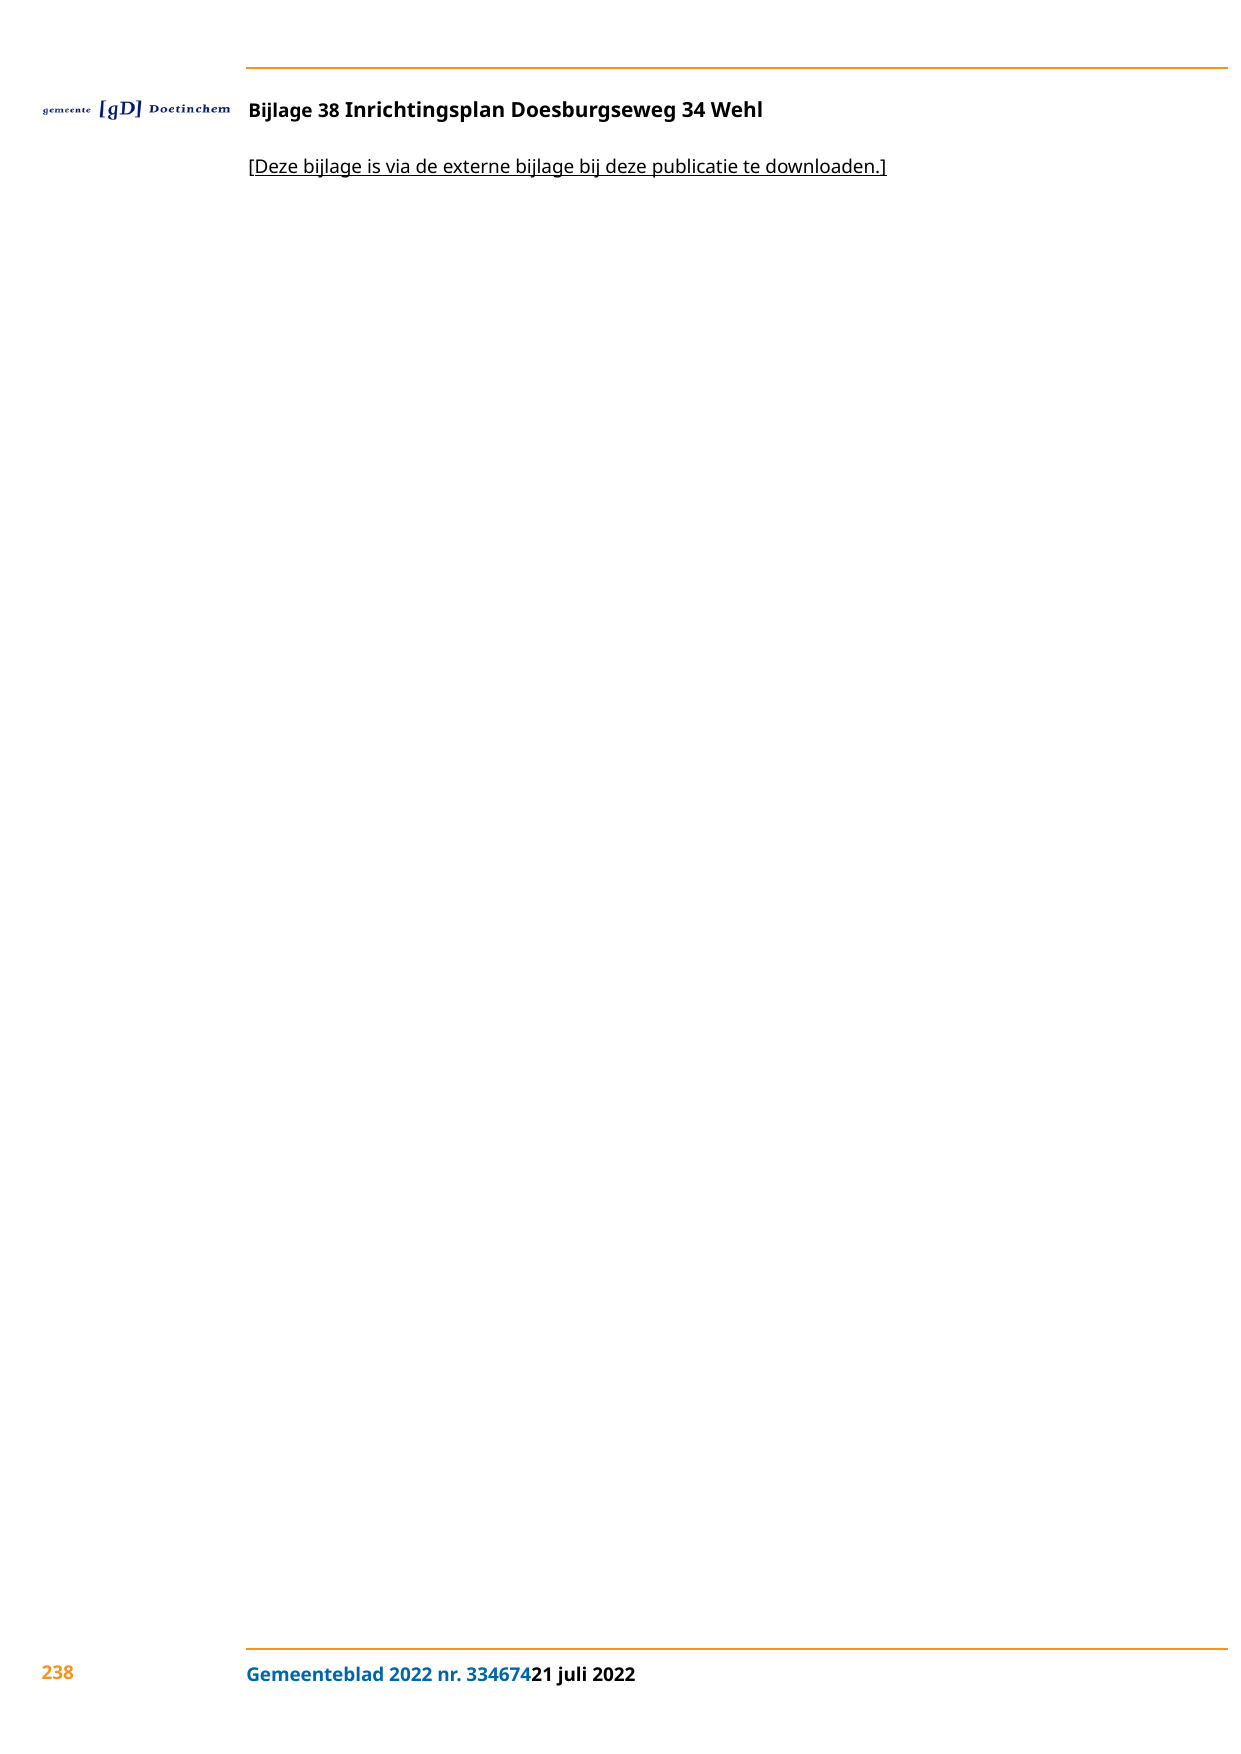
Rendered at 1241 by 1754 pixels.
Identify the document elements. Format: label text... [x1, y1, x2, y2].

text [Deze bijlage is via de externe bijlage bij deze publicatie te downloaden.] [248, 153, 1152, 179]
text Bijlage 38 Inrichtingsplan Doesburgseweg 34 Wehl [248, 95, 1152, 123]
picture [41, 47, 231, 172]
